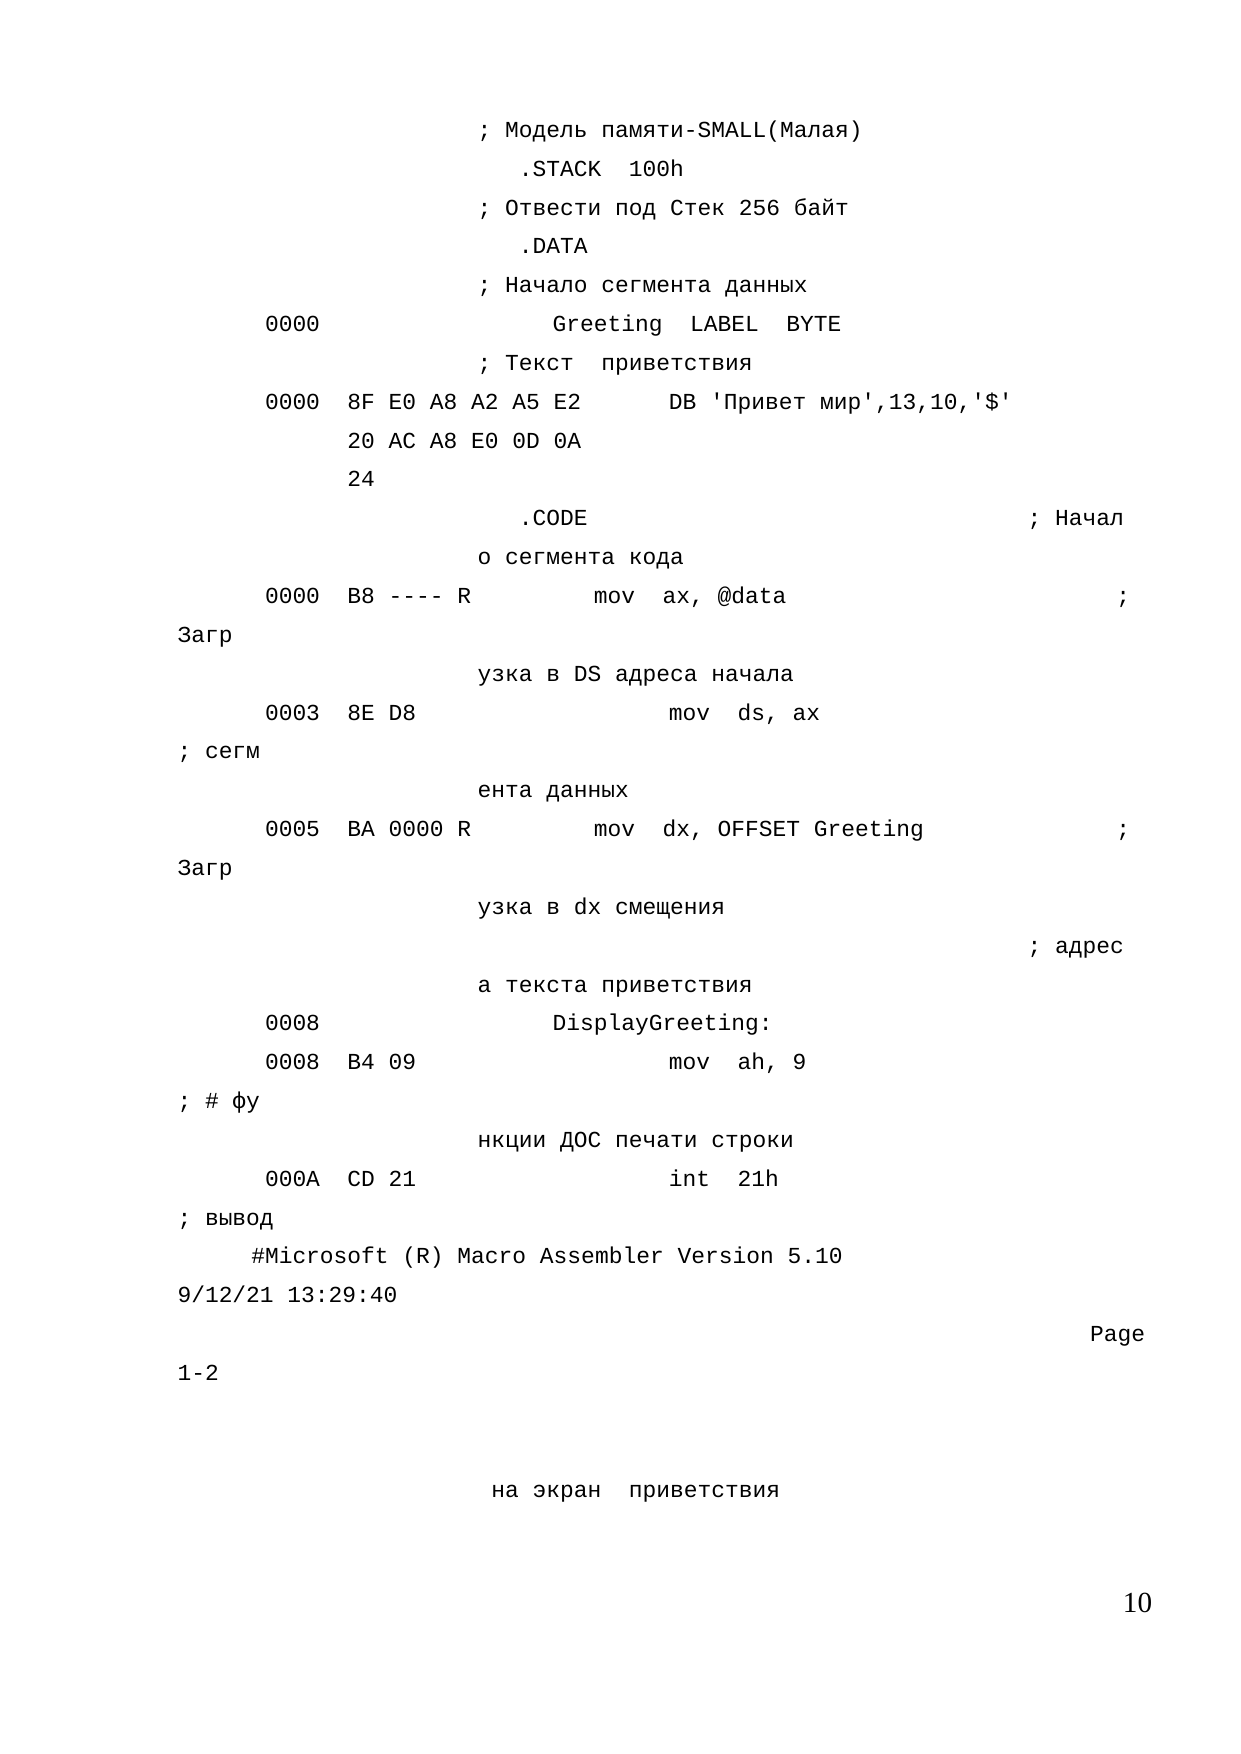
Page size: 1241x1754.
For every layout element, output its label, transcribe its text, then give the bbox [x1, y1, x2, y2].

text 0008 B4 09 mov ah, 9 ; # фу [177, 1051, 1152, 1115]
text нкции ДОС печати строки [177, 1128, 1152, 1154]
text а текста приветствия [177, 973, 1152, 999]
text 20 AC A8 E0 0D 0A [177, 429, 1152, 455]
text ; Модель памяти-SMALL(Малая) [177, 118, 1152, 144]
text 0000 8F E0 A8 A2 A5 E2 DB 'Привет мир',13,10,'$' [177, 390, 1152, 416]
text узка в dx смещения [177, 895, 1152, 921]
text о сегмента кода [177, 546, 1152, 571]
text 0000 Greeting LABEL BYTE [177, 312, 1152, 338]
text ; Отвести под Стек 256 байт [177, 196, 1152, 222]
text на экран приветствия [177, 1478, 1152, 1504]
text 0008 DisplayGreeting: [177, 1012, 1152, 1038]
text 24 [177, 468, 1152, 494]
text ента данных [177, 779, 1152, 804]
text .DATA [177, 235, 1152, 261]
text ; адрес [177, 934, 1152, 960]
text узка в DS адреса начала [177, 662, 1152, 688]
text Page 1-2 [177, 1323, 1152, 1387]
text ; Начало сегмента данных [177, 273, 1152, 299]
text #Microsoft (R) Macro Assembler Version 5.10 9/12/21 13:29:40 [177, 1245, 1152, 1310]
text .STACK 100h [177, 157, 1152, 183]
text 000A CD 21 int 21h ; вывод [177, 1167, 1152, 1232]
text ; Текст приветствия [177, 351, 1152, 377]
text 0000 B8 ---- R mov ax, @data ; Загр [177, 584, 1152, 649]
text 0005 BA 0000 R mov dx, OFFSET Greeting ; Загр [177, 817, 1152, 882]
text 0003 8E D8 mov ds, ax ; сегм [177, 701, 1152, 766]
text .CODE ; Начал [177, 507, 1152, 533]
